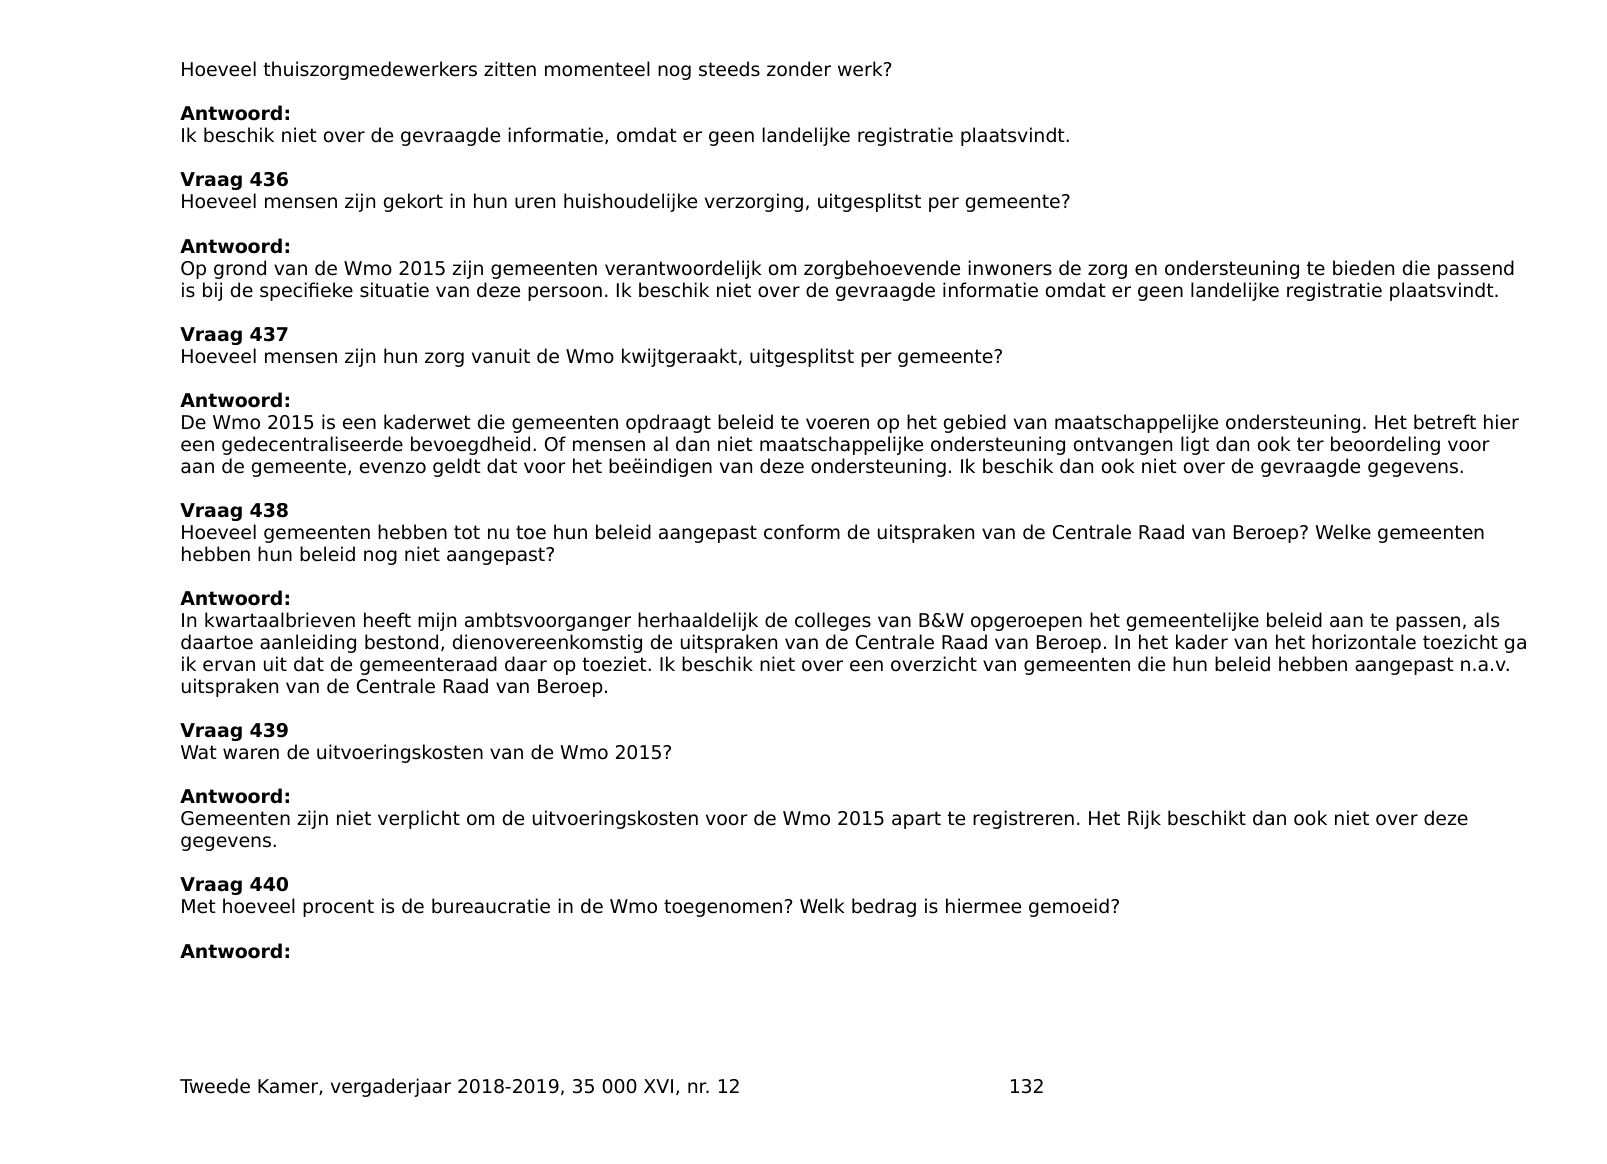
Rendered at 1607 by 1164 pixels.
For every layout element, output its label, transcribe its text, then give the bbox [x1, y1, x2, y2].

text Vraag 439 [180, 720, 1529, 742]
text Antwoord: [180, 390, 1529, 412]
text Hoeveel gemeenten hebben tot nu toe hun beleid aangepast conform de uitspraken van de Centrale Raad van Beroep? Welke gemeenten hebben hun beleid nog niet aangepast? [180, 522, 1529, 566]
text Antwoord: [180, 786, 1529, 808]
text Op grond van de Wmo 2015 zijn gemeenten verantwoordelijk om zorgbehoevende inwoners de zorg en ondersteuning te bieden die passend is bij de specifieke situatie van deze persoon. Ik beschik niet over de gevraagde informatie omdat er geen landelijke registratie plaatsvindt. [180, 257, 1529, 301]
text Antwoord: [180, 941, 1529, 962]
text In kwartaalbrieven heeft mijn ambtsvoorganger herhaaldelijk de colleges van B&W opgeroepen het gemeentelijke beleid aan te passen, als daartoe aanleiding bestond, dienovereenkomstig de uitspraken van de Centrale Raad van Beroep. In het kader van het horizontale toezicht ga ik ervan uit dat de gemeenteraad daar op toeziet. Ik beschik niet over een overzicht van gemeenten die hun beleid hebben aangepast n.a.v. uitspraken van de Centrale Raad van Beroep. [180, 610, 1529, 698]
text Hoeveel mensen zijn gekort in hun uren huishoudelijke verzorging, uitgesplitst per gemeente? [180, 191, 1529, 213]
text Wat waren de uitvoeringskosten van de Wmo 2015? [180, 742, 1529, 764]
text Hoeveel thuiszorgmedewerkers zitten momenteel nog steeds zonder werk? [180, 59, 1529, 81]
text Met hoeveel procent is de bureaucratie in de Wmo toegenomen? Welk bedrag is hiermee gemoeid? [180, 896, 1529, 918]
text Vraag 440 [180, 874, 1529, 896]
text Ik beschik niet over de gevraagde informatie, omdat er geen landelijke registratie plaatsvindt. [180, 125, 1529, 147]
text Antwoord: [180, 588, 1529, 610]
text Gemeenten zijn niet verplicht om de uitvoeringskosten voor de Wmo 2015 apart te registreren. Het Rijk beschikt dan ook niet over deze gegevens. [180, 808, 1529, 852]
text Antwoord: [180, 103, 1529, 125]
text Vraag 438 [180, 500, 1529, 522]
text Hoeveel mensen zijn hun zorg vanuit de Wmo kwijtgeraakt, uitgesplitst per gemeente? [180, 346, 1529, 368]
text Vraag 436 [180, 169, 1529, 191]
text De Wmo 2015 is een kaderwet die gemeenten opdraagt beleid te voeren op het gebied van maatschappelijke ondersteuning. Het betreft hier een gedecentraliseerde bevoegdheid. Of mensen al dan niet maatschappelijke ondersteuning ontvangen ligt dan ook ter beoordeling voor aan de gemeente, evenzo geldt dat voor het beëindigen van deze ondersteuning. Ik beschik dan ook niet over de gevraagde gegevens. [180, 412, 1529, 478]
text Antwoord: [180, 236, 1529, 257]
text Vraag 437 [180, 324, 1529, 346]
